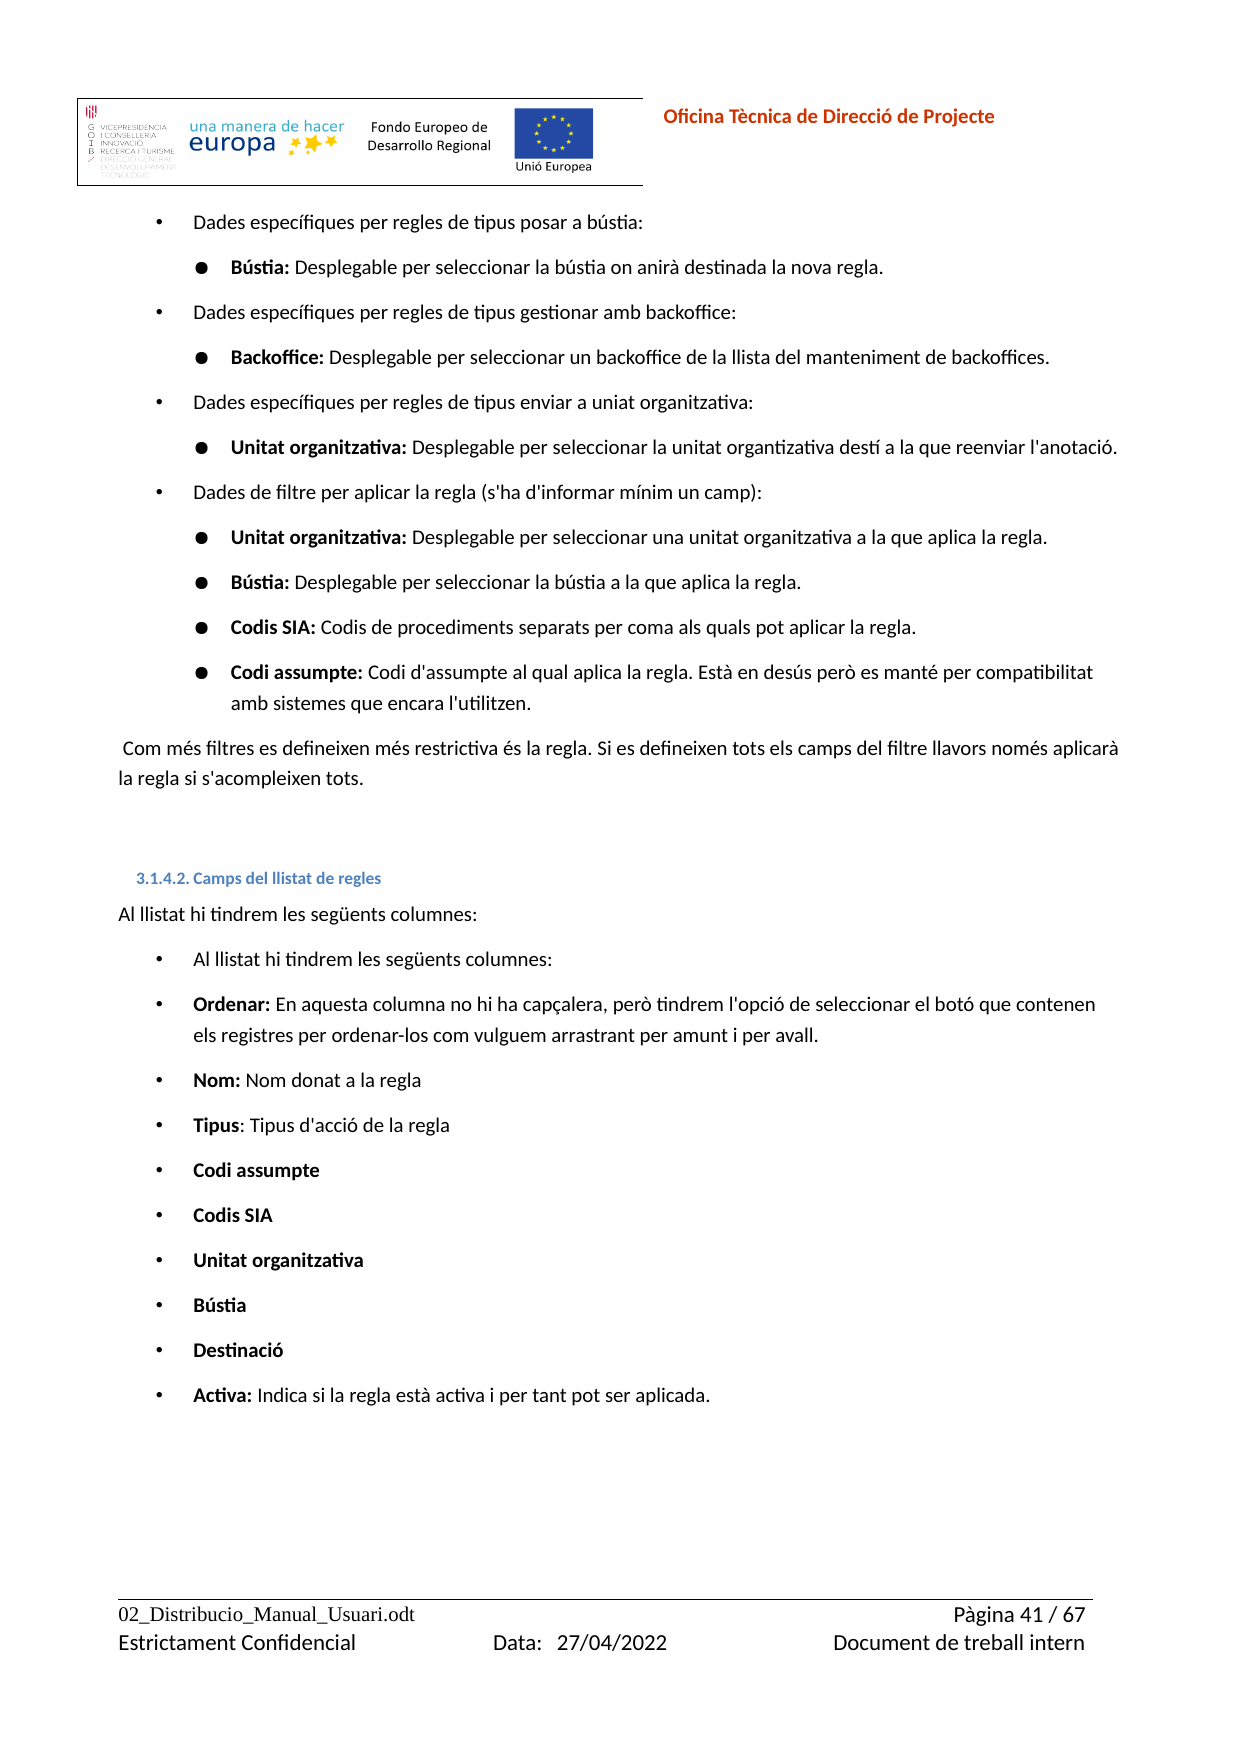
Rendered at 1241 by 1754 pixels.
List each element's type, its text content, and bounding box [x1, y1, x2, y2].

list Dades específiques per regles de tipus posar a bústia: [156, 209, 1122, 235]
text Al llistat hi tindrem les següents columnes: [118, 902, 1122, 927]
list Dades de filtre per aplicar la regla (s'ha d'informar mínim un camp): [156, 479, 1122, 505]
list Codis SIA [156, 1202, 1122, 1227]
list Unitat organitzativa: Desplegable per seleccionar una unitat organitzativa a la que aplica la regla. [193, 524, 1122, 550]
text Com més filtres es defineixen més restrictiva és la regla. Si es defineixen tots els camps del filtre llavors només aplicarà la regla si s'acompleixen tots. [118, 735, 1122, 791]
list Tipus: Tipus d'acció de la regla [156, 1112, 1122, 1137]
list Unitat organitzativa [156, 1247, 1122, 1272]
subtitle Camps del llistat de regles [136, 868, 1122, 889]
list Unitat organitzativa: Desplegable per seleccionar la unitat organtizativa destí a la que reenviar l'anotació. [193, 434, 1122, 460]
list Backoffice: Desplegable per seleccionar un backoffice de la llista del manteniment de backoffices. [193, 344, 1122, 370]
list Dades específiques per regles de tipus enviar a uniat organitzativa: [156, 389, 1122, 415]
picture [82, 103, 181, 180]
list Bústia [156, 1292, 1122, 1317]
list Ordenar: En aquesta columna no hi ha capçalera, però tindrem l'opció de seleccionar el botó que contenen els registres per ordenar-los com vulguem arrastrant per amunt i per avall. [156, 992, 1122, 1047]
list Codi assumpte: Codi d'assumpte al qual aplica la regla. Està en desús però es manté per compatibilitat amb sistemes que encara l'utilitzen. [193, 659, 1122, 715]
list Activa: Indica si la regla està activa i per tant pot ser aplicada. [156, 1382, 1122, 1407]
list Nom: Nom donat a la regla [156, 1067, 1122, 1092]
list Codi assumpte [156, 1157, 1122, 1182]
list Bústia: Desplegable per seleccionar la bústia on anirà destinada la nova regla. [193, 254, 1122, 280]
picture [187, 103, 599, 180]
list Dades específiques per regles de tipus gestionar amb backoffice: [156, 299, 1122, 325]
list Al llistat hi tindrem les següents columnes: [156, 947, 1122, 972]
list Bústia: Desplegable per seleccionar la bústia a la que aplica la regla. [193, 569, 1122, 595]
list Destinació [156, 1337, 1122, 1362]
list Codis SIA: Codis de procediments separats per coma als quals pot aplicar la regla. [193, 614, 1122, 640]
